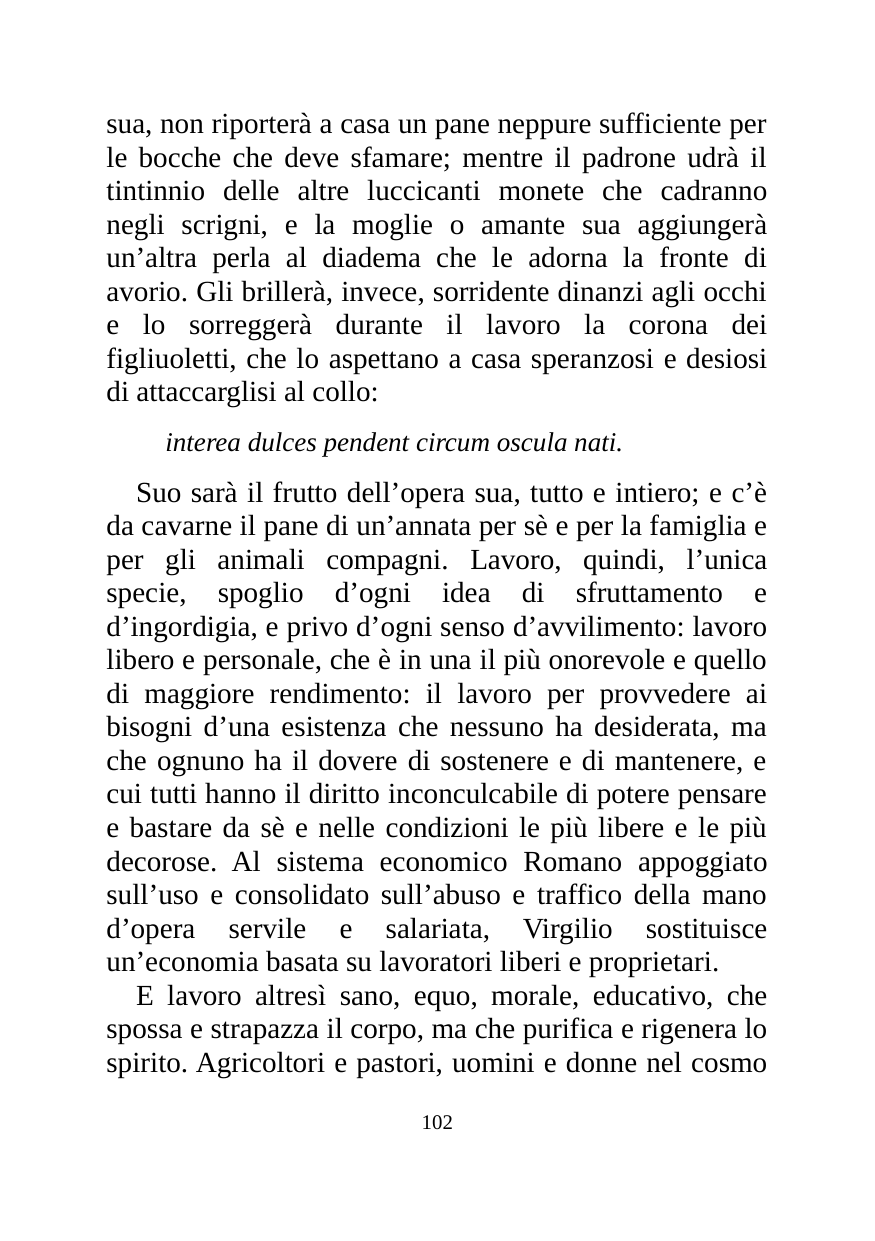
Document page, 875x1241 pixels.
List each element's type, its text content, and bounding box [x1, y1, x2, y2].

text Suo sarà il frutto dell’opera sua, tutto e intiero; e c’è da cavarne il pane di un’annata per sè e per la famiglia e per gli animali compagni. Lavoro, quindi, l’unica specie, spoglio d’ogni idea di sfruttamento e d’ingordigia, e privo d’ogni senso d’avvilimento: lavoro libero e personale, che è in una il più onorevole e quello di maggiore rendimento: il lavoro per provvedere ai bisogni d’una esistenza che nessuno ha desiderata, ma che ognuno ha il dovere di sostenere e di mantenere, e cui tutti hanno il diritto inconculcabile di potere pensare e bastare da sè e nelle condizioni le più libere e le più decorose. Al sistema economico Romano appoggiato sull’uso e consolidato sull’abuso e traffico della mano d’opera servile e salariata, Virgilio sostituisce un’economia basata su lavoratori liberi e proprietari. [106, 475, 768, 978]
text sua, non riporterà a casa un pane neppure sufficiente per le bocche che deve sfamare; mentre il padrone udrà il tintinnio delle altre luccicanti monete che cadranno negli scrigni, e la moglie o amante sua aggiungerà un’altra perla al diadema che le adorna la fronte di avorio. Gli brillerà, invece, sorridente dinanzi agli occhi e lo sorreggerà durante il lavoro la corona dei figliuoletti, che lo aspettano a casa speranzosi e desiosi di attaccarglisi al collo: [106, 106, 768, 408]
text interea dulces pendent circum oscula nati. [136, 426, 768, 457]
text E lavoro altresì sano, equo, morale, educativo, che spossa e strapazza il corpo, ma che purifica e rigenera lo spirito. Agricoltori e pastori, uomini e donne nel cosmo [106, 978, 768, 1078]
